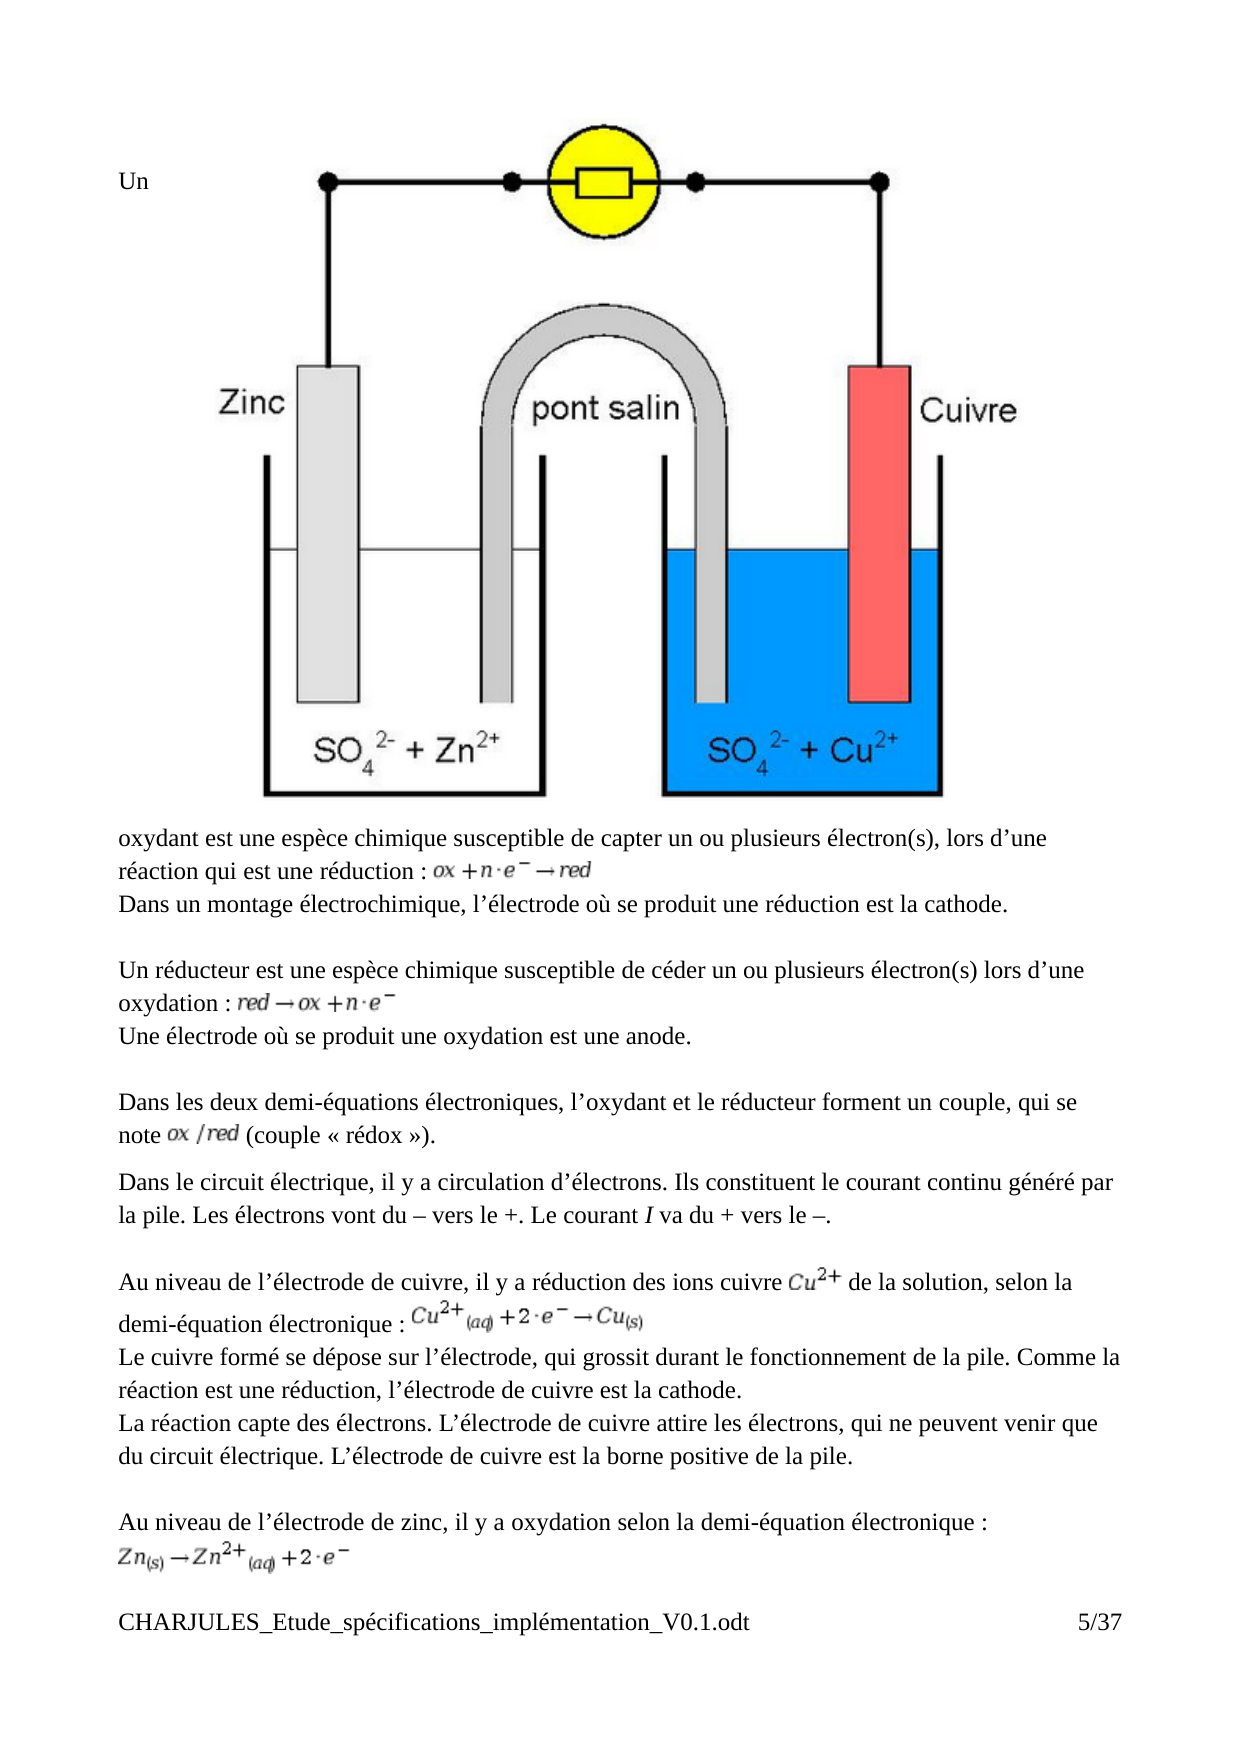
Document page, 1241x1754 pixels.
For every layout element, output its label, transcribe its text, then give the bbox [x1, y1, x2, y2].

picture [237, 993, 396, 1012]
picture [433, 861, 592, 879]
text Un oxydant est une espèce chimique susceptible de capter un ou plusieurs électron(s), lors d’une réaction qui est une réduction : Dans un montage électrochimique, l’électrode où se produit une réduction est la cathode. Un réducteur est une espèce chimique susceptible de céder un ou plusieurs électron(s) lors d’une oxydation : Une électrode où se produit une oxydation est une anode. Dans les deux demi-équations électroniques, l’oxydant et le réducteur forment un couple, qui se note (couple « rédox »). [118, 166, 1122, 1149]
picture [178, 118, 1062, 823]
picture [788, 1266, 842, 1290]
picture [411, 1299, 643, 1333]
picture [167, 1124, 240, 1144]
text Dans le circuit électrique, il y a circulation d’électrons. Ils constituent le courant continu généré par la pile. Les électrons vont du – vers le +. Le courant I va du + vers le –. Au niveau de l’électrode de cuivre, il y a réduction des ions cuivre de la solution, selon la demi-équation électronique : Le cuivre formé se dépose sur l’électrode, qui grossit durant le fonctionnement de la pile. Comme la réaction est une réduction, l’électrode de cuivre est la cathode. La réaction capte des électrons. L’électrode de cuivre attire les électrons, qui ne peuvent venir que du circuit électrique. L’électrode de cuivre est la borne positive de la pile. Au niveau de l’électrode de zinc, il y a oxydation selon la demi-équation électronique : [118, 1167, 1122, 1573]
picture [118, 1540, 350, 1574]
